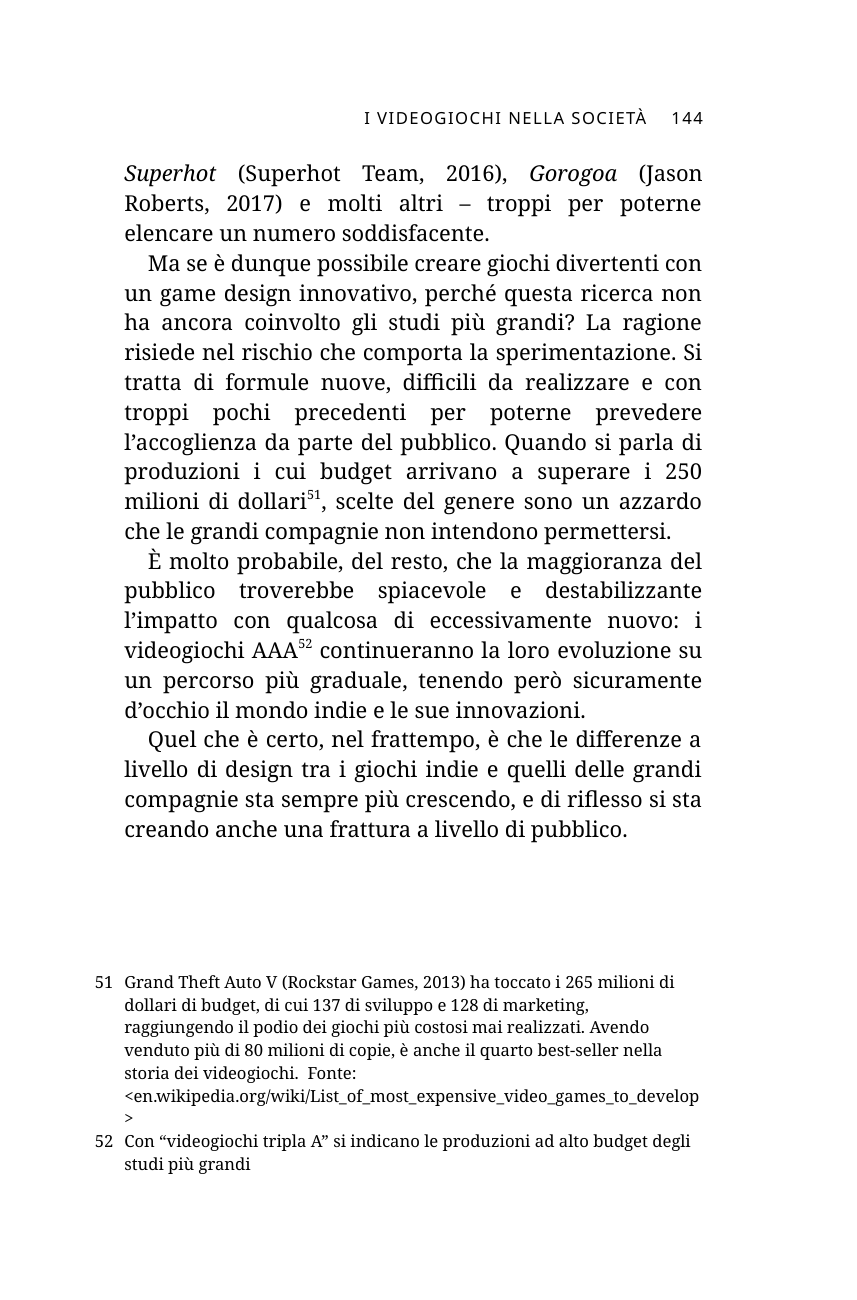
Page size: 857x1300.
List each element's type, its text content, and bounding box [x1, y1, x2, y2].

text Superhot (Superhot Team, 2016), Gorogoa (Jason Roberts, 2017) e molti altri – troppi per poterne elencare un numero soddisfacente. [124, 158, 703, 248]
text È molto probabile, del resto, che la maggioranza del pubblico troverebbe spiacevole e destabilizzante l’impatto con qualcosa di eccessivamente nuovo: i videogiochi AAA continueranno la loro evoluzione su un percorso più graduale, tenendo però sicuramente d’occhio il mondo indie e le sue innovazioni. [124, 546, 703, 724]
text Con “videogiochi tripla A” si indicano le produzioni ad alto budget degli studi più grandi [94, 1130, 703, 1175]
text Quel che è certo, nel frattempo, è che le differenze a livello di design tra i giochi indie e quelli delle grandi compagnie sta sempre più crescendo, e di riflesso si sta creando anche una frattura a livello di pubblico. [124, 724, 703, 844]
text Ma se è dunque possibile creare giochi divertenti con un game design innovativo, perché questa ricerca non ha ancora coinvolto gli studi più grandi? La ragione risiede nel rischio che comporta la sperimentazione. Si tratta di formule nuove, difficili da realizzare e con troppi pochi precedenti per poterne prevedere l’accoglienza da parte del pubblico. Quando si parla di produzioni i cui budget arrivano a superare i 250 milioni di dollari, scelte del genere sono un azzardo che le grandi compagnie non intendono permettersi. [124, 248, 703, 546]
text Grand Theft Auto V (Rockstar Games, 2013) ha toccato i 265 milioni di dollari di budget, di cui 137 di sviluppo e 128 di marketing, raggiungendo il podio dei giochi più costosi mai realizzati. Avendo venduto più di 80 milioni di copie, è anche il quarto best-seller nella storia dei videogiochi. Fonte: <en.wikipedia.org/wiki/List_of_most_expensive_video_games_to_develop> [94, 971, 703, 1130]
